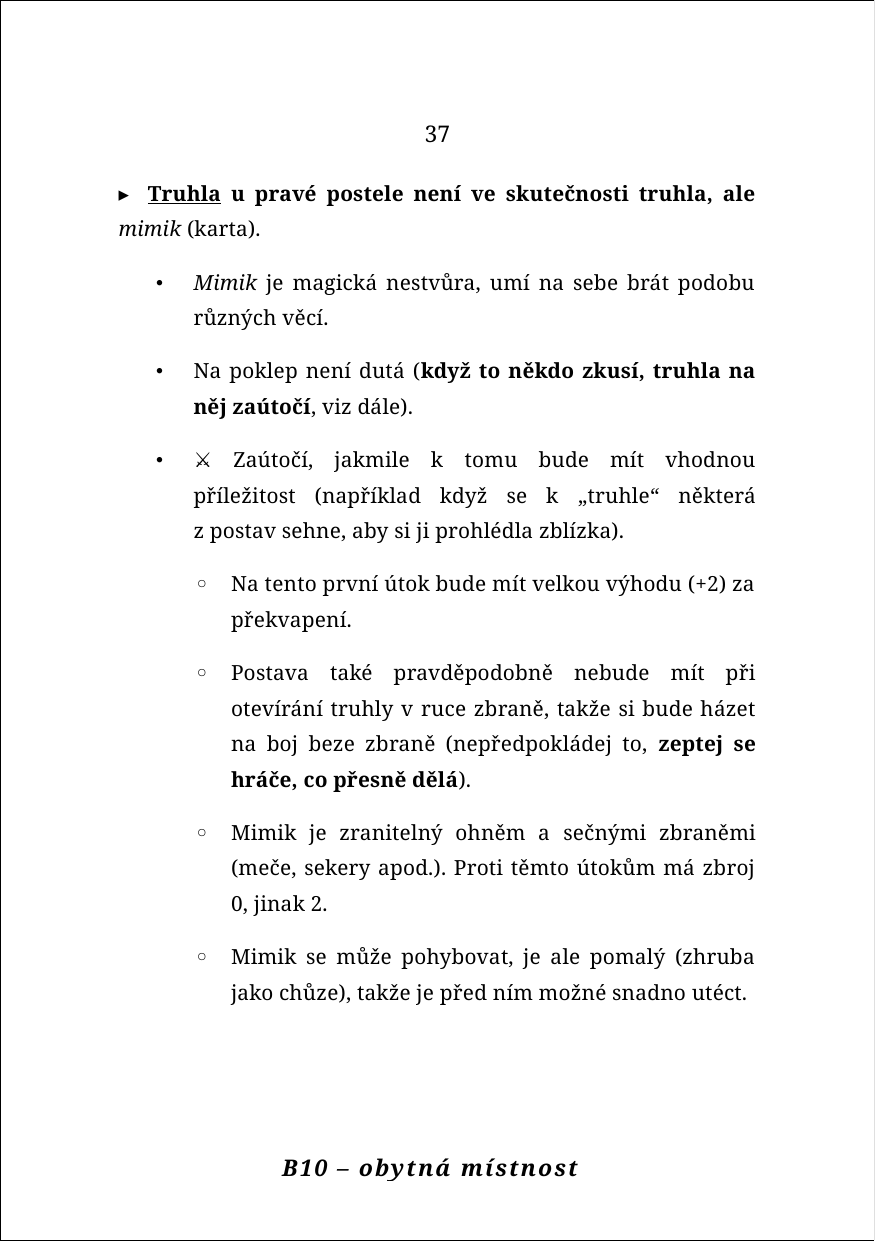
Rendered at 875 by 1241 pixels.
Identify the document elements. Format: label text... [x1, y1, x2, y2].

text ▸ Truhla u⁠ pravé postele není ve skutečnosti truhla, ale mimik (karta). [118, 179, 756, 243]
list Mimik se může pohybovat, je ale pomalý (zhruba jako chůze), takže je před ním možné snadno utéct. [193, 942, 756, 1006]
list Mimik je zranitelný ohněm a⁠ sečnými zbraněmi (meče, sekery apod.). Proti těmto útokům má zbroj 0, jinak 2. [193, 818, 756, 917]
list Postava také pravděpodobně nebude mít při otevírání truhly v⁠ ruce zbraně, takže si bude házet na boj beze zbraně (nepředpokládej to, zeptej se hráče, co přesně dělá). [193, 658, 756, 793]
list Na poklep není dutá (když to někdo zkusí, truhla na něj zaútočí, viz dále). [156, 356, 756, 420]
list ⚔ Zaútočí, jakmile k⁠ tomu bude mít vhodnou příležitost (například když se k⁠ „truhle“ některá z⁠ postav sehne, aby si ji prohlédla zblízka). [156, 445, 756, 545]
list Mimik je magická nestvůra, umí na sebe brát podobu různých věcí. [156, 268, 756, 332]
list Na tento první útok bude mít velkou výhodu (+2) za překvapení. [193, 569, 756, 633]
